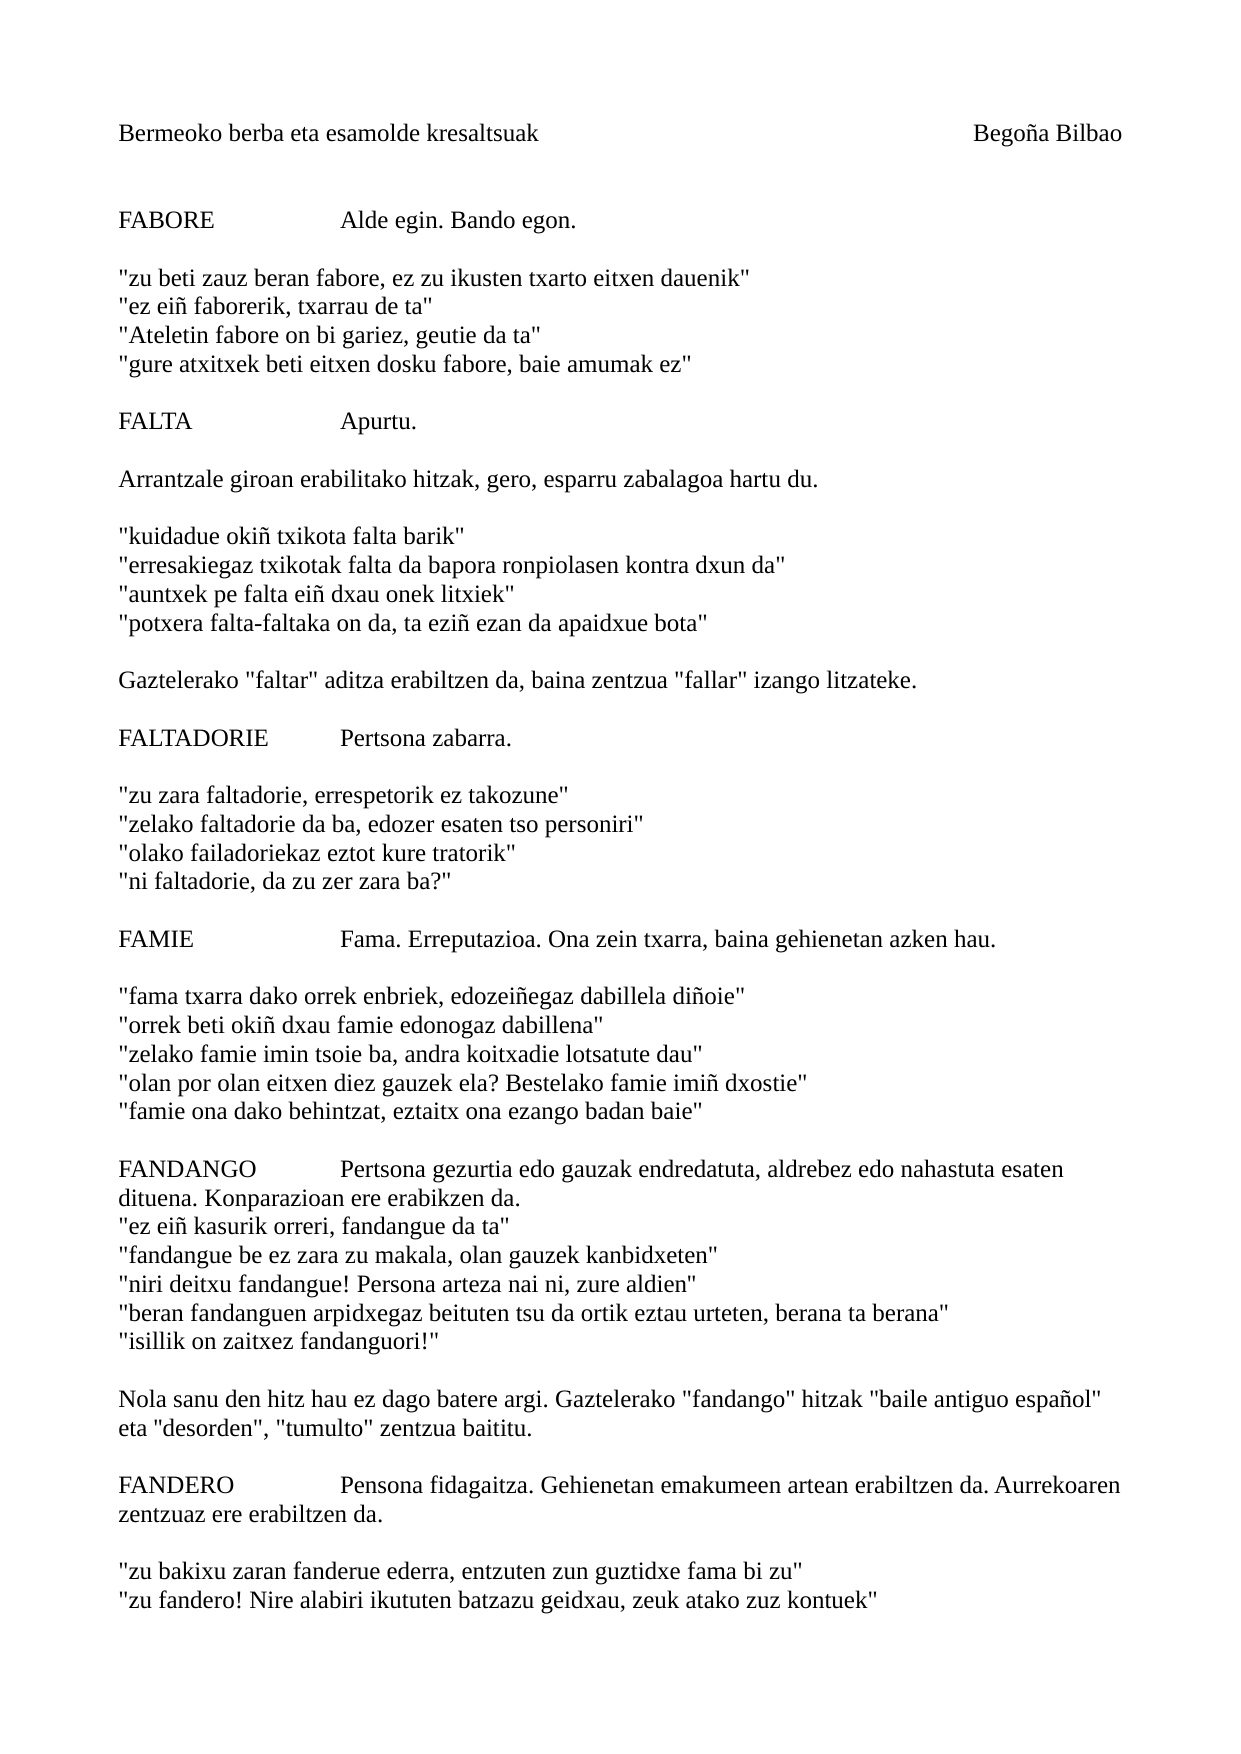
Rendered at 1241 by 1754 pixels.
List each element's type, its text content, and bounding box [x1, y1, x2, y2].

text "orrek beti okiñ dxau famie edonogaz dabillena" [118, 1010, 1122, 1039]
text FANDANGO Pertsona gezurtia edo gauzak endredatuta, aldrebez edo nahastuta esaten dituena. Konparazioan ere erabikzen da. [118, 1154, 1122, 1211]
text "potxera falta-faltaka on da, ta eziñ ezan da apaidxue bota" [118, 608, 1122, 636]
text "zu bakixu zaran fanderue ederra, entzuten zun guztidxe fama bi zu" [118, 1556, 1122, 1585]
text "zu zara faltadorie, errespetorik ez takozune" [118, 780, 1122, 809]
text "gure atxitxek beti eitxen dosku fabore, baie amumak ez" [118, 349, 1122, 378]
text FAMIE Fama. Erreputazioa. Ona zein txarra, baina gehienetan azken hau. [118, 924, 1122, 953]
text FANDERO Pensona fidagaitza. Gehienetan emakumeen artean erabiltzen da. Aurrekoaren zentzuaz ere erabiltzen da. [118, 1470, 1122, 1528]
text FALTADORIE Pertsona zabarra. [118, 723, 1122, 751]
text "olan por olan eitxen diez gauzek ela? Bestelako famie imiñ dxostie" [118, 1068, 1122, 1096]
text "fandangue be ez zara zu makala, olan gauzek kanbidxeten" [118, 1240, 1122, 1269]
text FALTA Apurtu. [118, 406, 1122, 435]
text "zelako faltadorie da ba, edozer esaten tso personiri" [118, 809, 1122, 838]
text "zelako famie imin tsoie ba, andra koitxadie lotsatute dau" [118, 1039, 1122, 1068]
text "famie ona dako behintzat, eztaitx ona ezango badan baie" [118, 1096, 1122, 1125]
text Nola sanu den hitz hau ez dago batere argi. Gaztelerako "fandango" hitzak "baile antiguo español" eta ''desorden", "tumulto" zentzua baititu. [118, 1384, 1122, 1441]
text Gaztelerako "faltar" aditza erabiltzen da, baina zentzua "fallar" izango litzateke. [118, 665, 1122, 694]
text "ez eiñ faborerik, txarrau de ta" [118, 291, 1122, 320]
text "ez eiñ kasurik orreri, fandangue da ta" [118, 1211, 1122, 1240]
text "Ateletin fabore on bi gariez, geutie da ta" [118, 320, 1122, 349]
text "isillik on zaitxez fandanguori!" [118, 1326, 1122, 1355]
text "zu beti zauz beran fabore, ez zu ikusten txarto eitxen dauenik" [118, 263, 1122, 291]
text Arrantzale giroan erabilitako hitzak, gero, esparru zabalagoa hartu du. [118, 464, 1122, 493]
text "zu fandero! Nire alabiri ikututen batzazu geidxau, zeuk atako zuz kontuek" [118, 1585, 1122, 1614]
text "fama txarra dako orrek enbriek, edozeiñegaz dabillela diñoie" [118, 981, 1122, 1010]
text "auntxek pe falta eiñ dxau onek litxiek" [118, 579, 1122, 608]
text "niri deitxu fandangue! Persona arteza nai ni, zure aldien'' [118, 1269, 1122, 1298]
text "erresakiegaz txikotak falta da bapora ronpiolasen kontra dxun da" [118, 550, 1122, 579]
text "beran fandanguen arpidxegaz beituten tsu da ortik eztau urteten, berana ta berana" [118, 1298, 1122, 1326]
text "olako failadoriekaz eztot kure tratorik" [118, 838, 1122, 866]
text FABORE Alde egin. Bando egon. [118, 205, 1122, 234]
text "ni faltadorie, da zu zer zara ba?" [118, 866, 1122, 895]
text "kuidadue okiñ txikota falta barik" [118, 521, 1122, 550]
